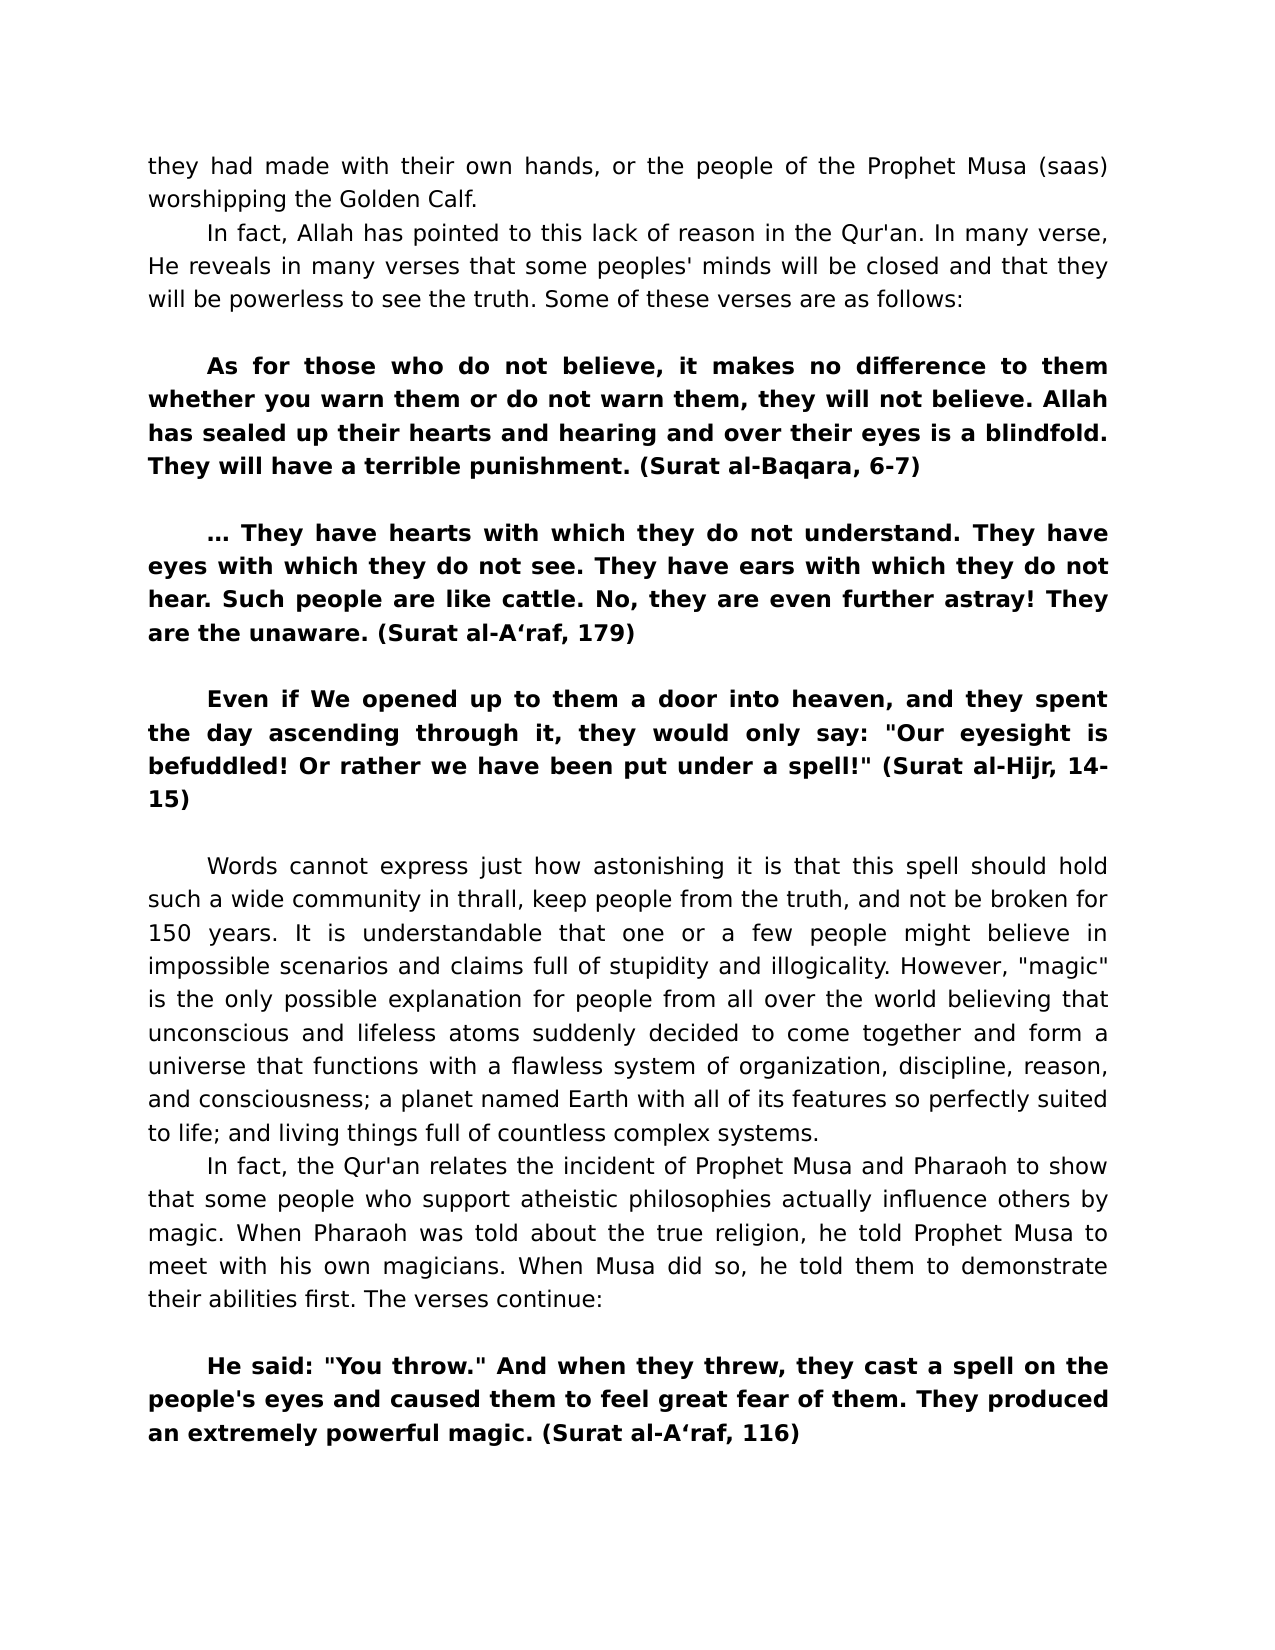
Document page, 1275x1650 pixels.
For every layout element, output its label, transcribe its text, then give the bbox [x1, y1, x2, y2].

text As for those who do not believe, it makes no difference to them whether you warn them or do not warn them, they will not believe. Allah has sealed up their hearts and hearing and over their eyes is a blindfold. They will have a terrible punishment. (Surat al-Baqara, 6-7) [148, 348, 1110, 481]
text Words cannot express just how astonishing it is that this spell should hold such a wide community in thrall, keep people from the truth, and not be broken for 150 years. It is understandable that one or a few people might believe in impossible scenarios and claims full of stupidity and illogicality. However, "magic" is the only possible explanation for people from all over the world believing that unconscious and lifeless atoms suddenly decided to come together and form a universe that functions with a flawless system of organization, discipline, reason, and consciousness; a planet named Earth with all of its features so perfectly suited to life; and living things full of countless complex systems. [148, 848, 1110, 1148]
text Even if We opened up to them a door into heaven, and they spent the day ascending through it, they would only say: "Our eyesight is befuddled! Or rather we have been put under a spell!" (Surat al-Hijr, 14-15) [148, 681, 1110, 814]
text He said: "You throw." And when they threw, they cast a spell on the people's eyes and caused them to feel great fear of them. They produced an extremely powerful magic. (Surat al-A‘raf, 116) [148, 1348, 1110, 1448]
text In fact, the Qur'an relates the incident of Prophet Musa and Pharaoh to show that some people who support atheistic philosophies actually influence others by magic. When Pharaoh was told about the true religion, he told Prophet Musa to meet with his own magicians. When Musa did so, he told them to demonstrate their abilities first. The verses continue: [148, 1148, 1110, 1314]
text In fact, Allah has pointed to this lack of reason in the Qur'an. In many verse, He reveals in many verses that some peoples' minds will be closed and that they will be powerless to see the truth. Some of these verses are as follows: [148, 214, 1110, 314]
text they had made with their own hands, or the people of the Prophet Musa (saas) worshipping the Golden Calf. [148, 148, 1110, 214]
text … They have hearts with which they do not understand. They have eyes with which they do not see. They have ears with which they do not hear. Such people are like cattle. No, they are even further astray! They are the unaware. (Surat al-A‘raf, 179) [148, 514, 1110, 648]
